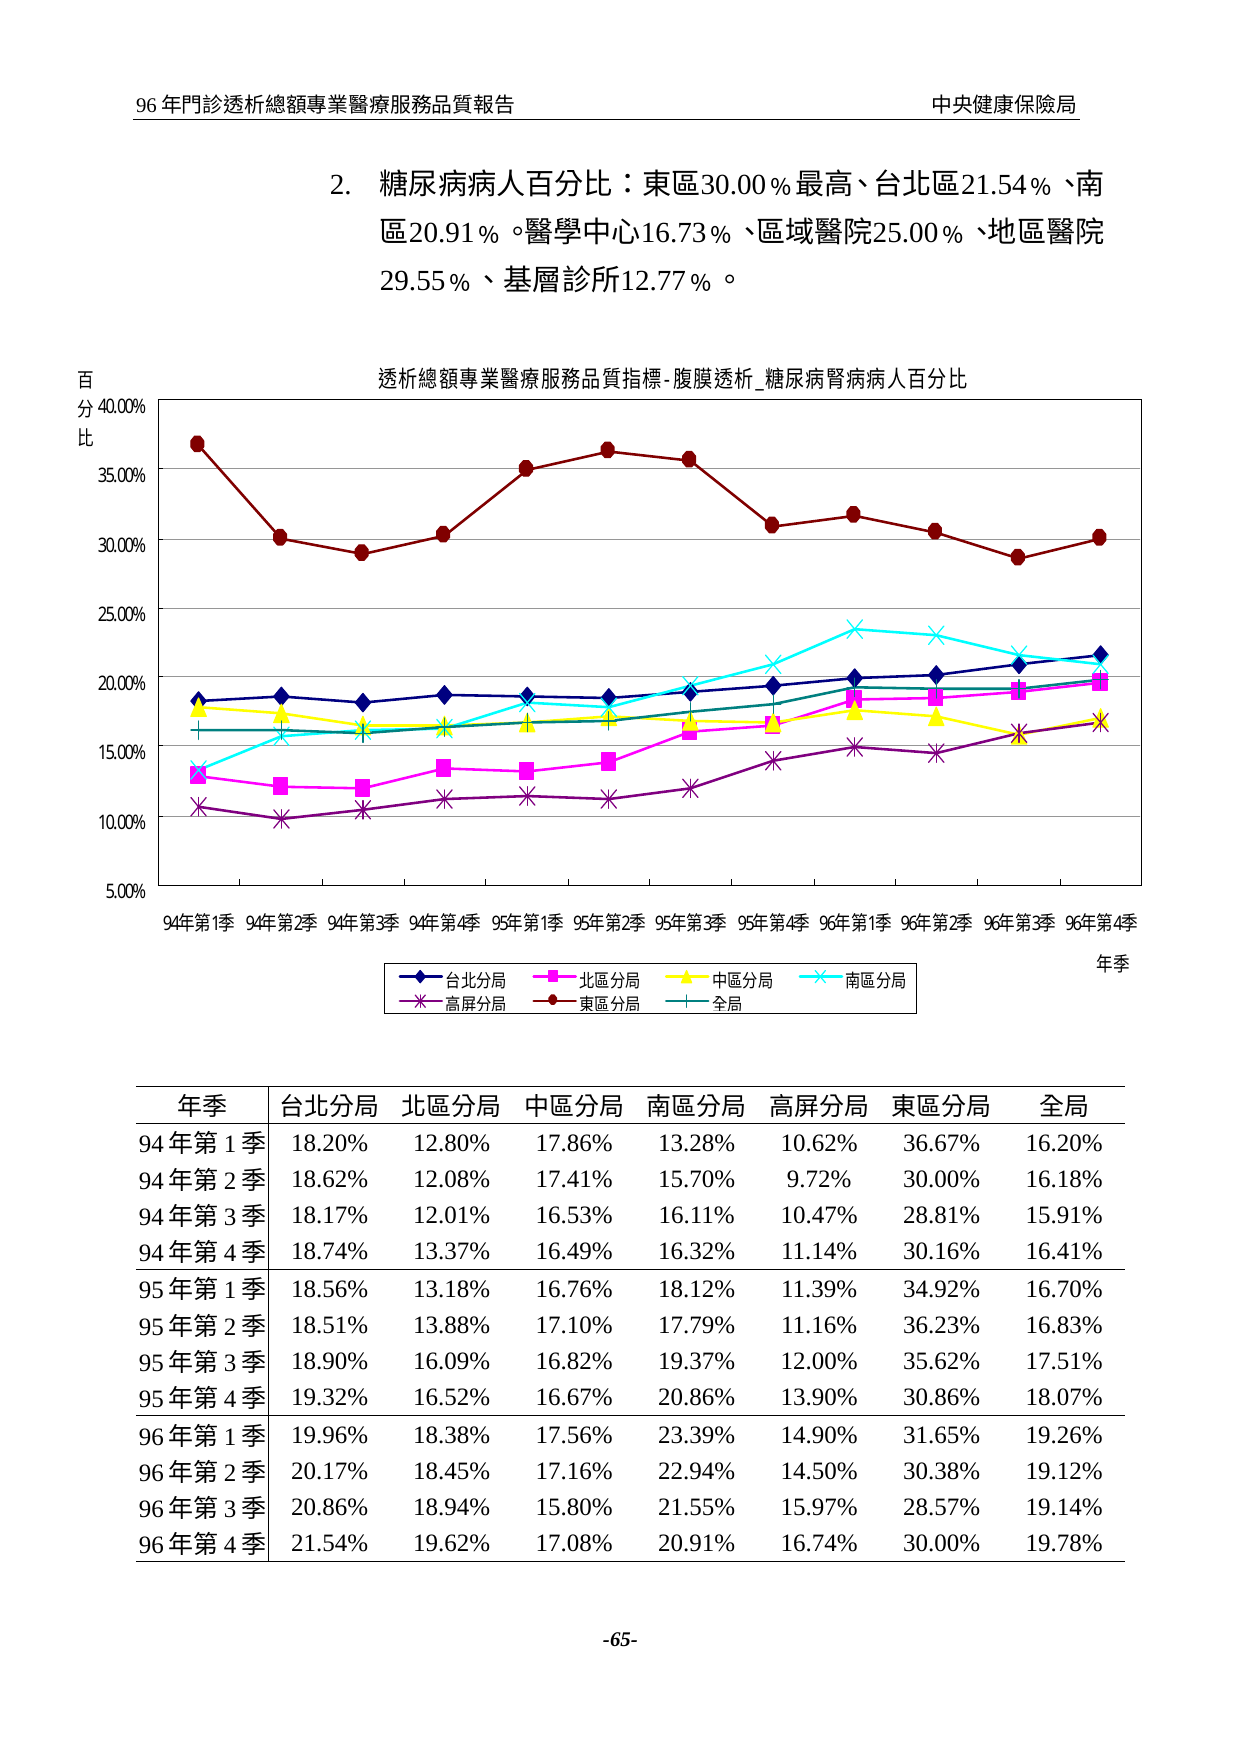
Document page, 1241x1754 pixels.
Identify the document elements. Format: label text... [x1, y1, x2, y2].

table_cell 17.51% [1003, 1343, 1125, 1379]
table_cell 21.54% [269, 1525, 390, 1561]
table_cell 23.39% [635, 1416, 758, 1452]
table_cell 12.08% [390, 1160, 513, 1196]
table_cell 28.81% [880, 1196, 1003, 1233]
table_cell 28.57% [880, 1489, 1003, 1525]
table_cell 10.47% [758, 1196, 880, 1233]
table_cell 36.23% [880, 1306, 1003, 1342]
list 糖尿病病人百分比：東區30.00﹪最高、台北區21.54﹪、南區20.91﹪。醫學中心16.73﹪、區域醫院25.00﹪、地區醫院29.55﹪、基層診所12.77﹪。 [329, 156, 1104, 300]
table_cell 19.26% [1003, 1416, 1125, 1452]
table_cell 95年第2季 [136, 1306, 268, 1342]
table_cell 30.00% [880, 1160, 1003, 1196]
table_cell 96年第4季 [136, 1525, 268, 1561]
table_header 北區分局 [390, 1087, 513, 1123]
table_cell 19.96% [269, 1416, 390, 1452]
table_cell 18.90% [269, 1343, 390, 1379]
table_cell 94年第3季 [136, 1196, 268, 1233]
table_header 台北分局 [269, 1087, 390, 1123]
table_cell 18.94% [390, 1489, 513, 1525]
table_cell 31.65% [880, 1416, 1003, 1452]
table_cell 17.10% [513, 1306, 635, 1342]
table_cell 20.17% [269, 1452, 390, 1488]
table_cell 19.62% [390, 1525, 513, 1561]
table_cell 16.49% [513, 1233, 635, 1269]
table_cell 94年第2季 [136, 1160, 268, 1196]
table_cell 19.32% [269, 1379, 390, 1415]
table_cell 14.90% [758, 1416, 880, 1452]
table_cell 16.76% [513, 1270, 635, 1306]
table_cell 19.14% [1003, 1489, 1125, 1525]
table_cell 95年第3季 [136, 1343, 268, 1379]
table_cell 96年第2季 [136, 1452, 268, 1488]
table_cell 18.51% [269, 1306, 390, 1342]
table_cell 36.67% [880, 1124, 1003, 1160]
table_cell 19.37% [635, 1343, 758, 1379]
table_cell 14.50% [758, 1452, 880, 1488]
table_cell 17.79% [635, 1306, 758, 1342]
table_cell 95年第4季 [136, 1379, 268, 1415]
table_cell 11.39% [758, 1270, 880, 1306]
table_header 東區分局 [880, 1087, 1003, 1123]
table_cell 12.00% [758, 1343, 880, 1379]
table_cell 22.94% [635, 1452, 758, 1488]
table_cell 11.14% [758, 1233, 880, 1269]
table_cell 16.67% [513, 1379, 635, 1415]
table_cell 20.86% [269, 1489, 390, 1525]
table_cell 13.90% [758, 1379, 880, 1415]
table_cell 16.09% [390, 1343, 513, 1379]
table_cell 16.18% [1003, 1160, 1125, 1196]
table_cell 18.12% [635, 1270, 758, 1306]
table_cell 16.52% [390, 1379, 513, 1415]
table_cell 94年第4季 [136, 1233, 268, 1269]
table_cell 17.16% [513, 1452, 635, 1488]
table_header 年季 [136, 1087, 268, 1123]
table_cell 17.08% [513, 1525, 635, 1561]
table_header 中區分局 [513, 1087, 635, 1123]
table_cell 15.91% [1003, 1196, 1125, 1233]
table_cell 18.45% [390, 1452, 513, 1488]
table_cell 96年第3季 [136, 1489, 268, 1525]
table_cell 10.62% [758, 1124, 880, 1160]
table_cell 19.78% [1003, 1525, 1125, 1561]
table_cell 35.62% [880, 1343, 1003, 1379]
table_cell 18.62% [269, 1160, 390, 1196]
table_cell 30.16% [880, 1233, 1003, 1269]
table_header 高屏分局 [758, 1087, 880, 1123]
table_cell 15.97% [758, 1489, 880, 1525]
table_cell 19.12% [1003, 1452, 1125, 1488]
table_cell 30.38% [880, 1452, 1003, 1488]
table_cell 11.16% [758, 1306, 880, 1342]
table_cell 17.56% [513, 1416, 635, 1452]
table_cell 13.18% [390, 1270, 513, 1306]
table_cell 18.17% [269, 1196, 390, 1233]
table_cell 96年第1季 [136, 1416, 268, 1452]
table_cell 34.92% [880, 1270, 1003, 1306]
table_cell 21.55% [635, 1489, 758, 1525]
table_cell 12.80% [390, 1124, 513, 1160]
table_cell 16.83% [1003, 1306, 1125, 1342]
table_cell 30.86% [880, 1379, 1003, 1415]
table_cell 20.86% [635, 1379, 758, 1415]
table_cell 15.80% [513, 1489, 635, 1525]
table_cell 16.70% [1003, 1270, 1125, 1306]
table_cell 20.91% [635, 1525, 758, 1561]
table_cell 18.56% [269, 1270, 390, 1306]
table_cell 12.01% [390, 1196, 513, 1233]
table_cell 16.53% [513, 1196, 635, 1233]
table_cell 16.32% [635, 1233, 758, 1269]
table_cell 9.72% [758, 1160, 880, 1196]
table_cell 13.88% [390, 1306, 513, 1342]
table_cell 94年第1季 [136, 1124, 268, 1160]
table_cell 16.20% [1003, 1124, 1125, 1160]
table_cell 16.82% [513, 1343, 635, 1379]
table_cell 18.20% [269, 1124, 390, 1160]
table_header 南區分局 [635, 1087, 758, 1123]
table_cell 17.86% [513, 1124, 635, 1160]
table_cell 13.37% [390, 1233, 513, 1269]
table_cell 18.74% [269, 1233, 390, 1269]
table_cell 95年第1季 [136, 1270, 268, 1306]
table_cell 15.70% [635, 1160, 758, 1196]
table_cell 30.00% [880, 1525, 1003, 1561]
table_cell 18.38% [390, 1416, 513, 1452]
table_cell 16.11% [635, 1196, 758, 1233]
table_cell 16.74% [758, 1525, 880, 1561]
table_cell 18.07% [1003, 1379, 1125, 1415]
table_cell 13.28% [635, 1124, 758, 1160]
table_header 全局 [1003, 1087, 1125, 1123]
table_cell 17.41% [513, 1160, 635, 1196]
table_cell 16.41% [1003, 1233, 1125, 1269]
